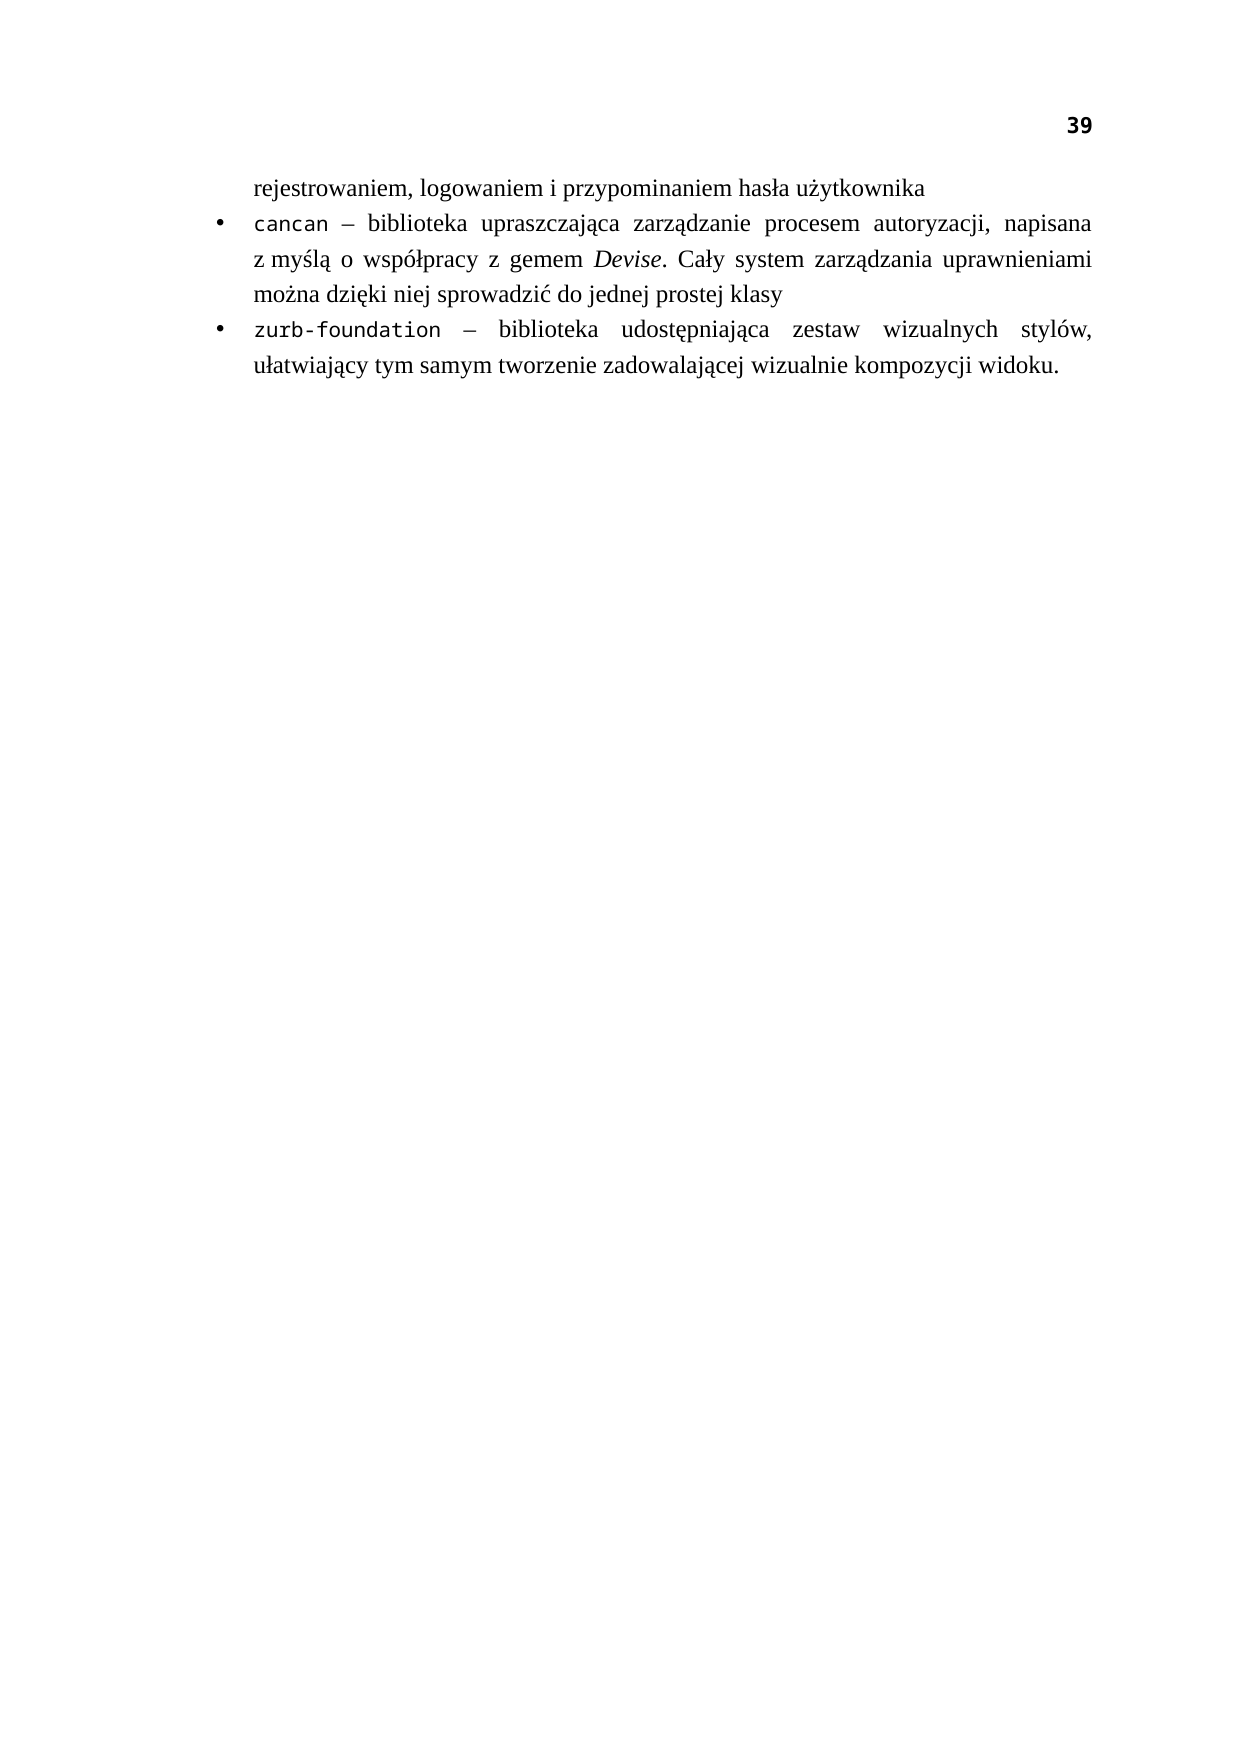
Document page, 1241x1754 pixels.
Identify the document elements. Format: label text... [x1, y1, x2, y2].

list rejestrowaniem, logowaniem i przypominaniem hasła użytkownika [216, 168, 1093, 203]
list cancan – biblioteka upraszczająca zarządzanie procesem autoryzacji, napisana z myślą o współpracy z gemem Devise. Cały system zarządzania uprawnieniami można dzięki niej sprowadzić do jednej prostej klasy [216, 203, 1093, 309]
list zurb-foundation – biblioteka udostępniająca zestaw wizualnych stylów, ułatwiający tym samym tworzenie zadowalającej wizualnie kompozycji widoku. [216, 309, 1093, 380]
